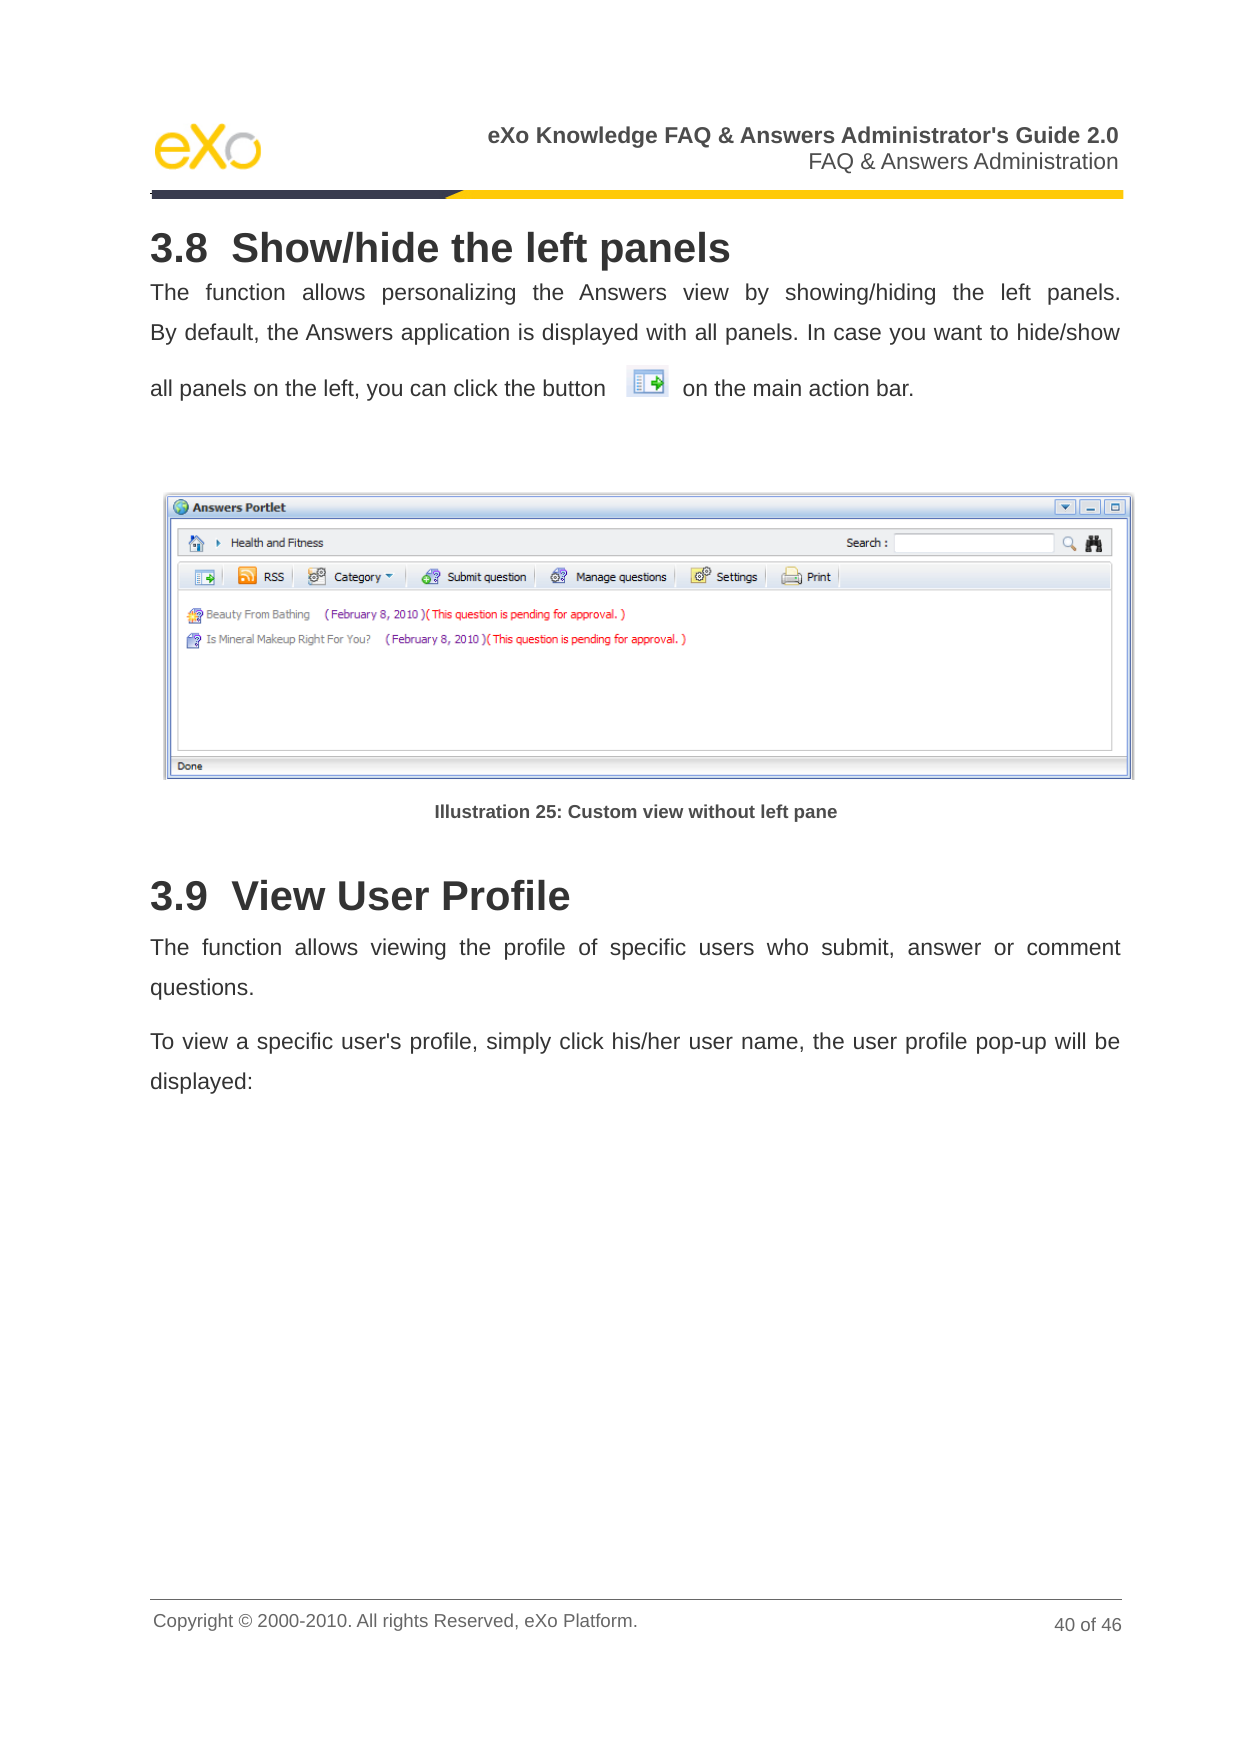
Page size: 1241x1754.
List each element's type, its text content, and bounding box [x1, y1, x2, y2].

picture [163, 492, 1135, 780]
text Illustration 25: Custom view without left pane [147, 780, 1124, 822]
picture [155, 123, 262, 170]
text [147, 418, 1124, 493]
picture [151, 190, 1124, 199]
text The function allows viewing the profile of specific users who submit, answer or comment questions. [150, 934, 1122, 1000]
subtitle View User Profile [150, 871, 1122, 919]
subtitle Show/hide the left panels [150, 223, 1122, 271]
picture [626, 365, 669, 397]
text To view a specific user's profile, simply click his/her user name, the user profile pop-up will be displayed: [150, 1028, 1122, 1094]
text The function allows personalizing the Answers view by showing/hiding the left panels. By default, the Answers application is displayed with all panels. In case you want to hide/show all panels on the left, you can click the button on the main action bar. [150, 279, 1122, 404]
